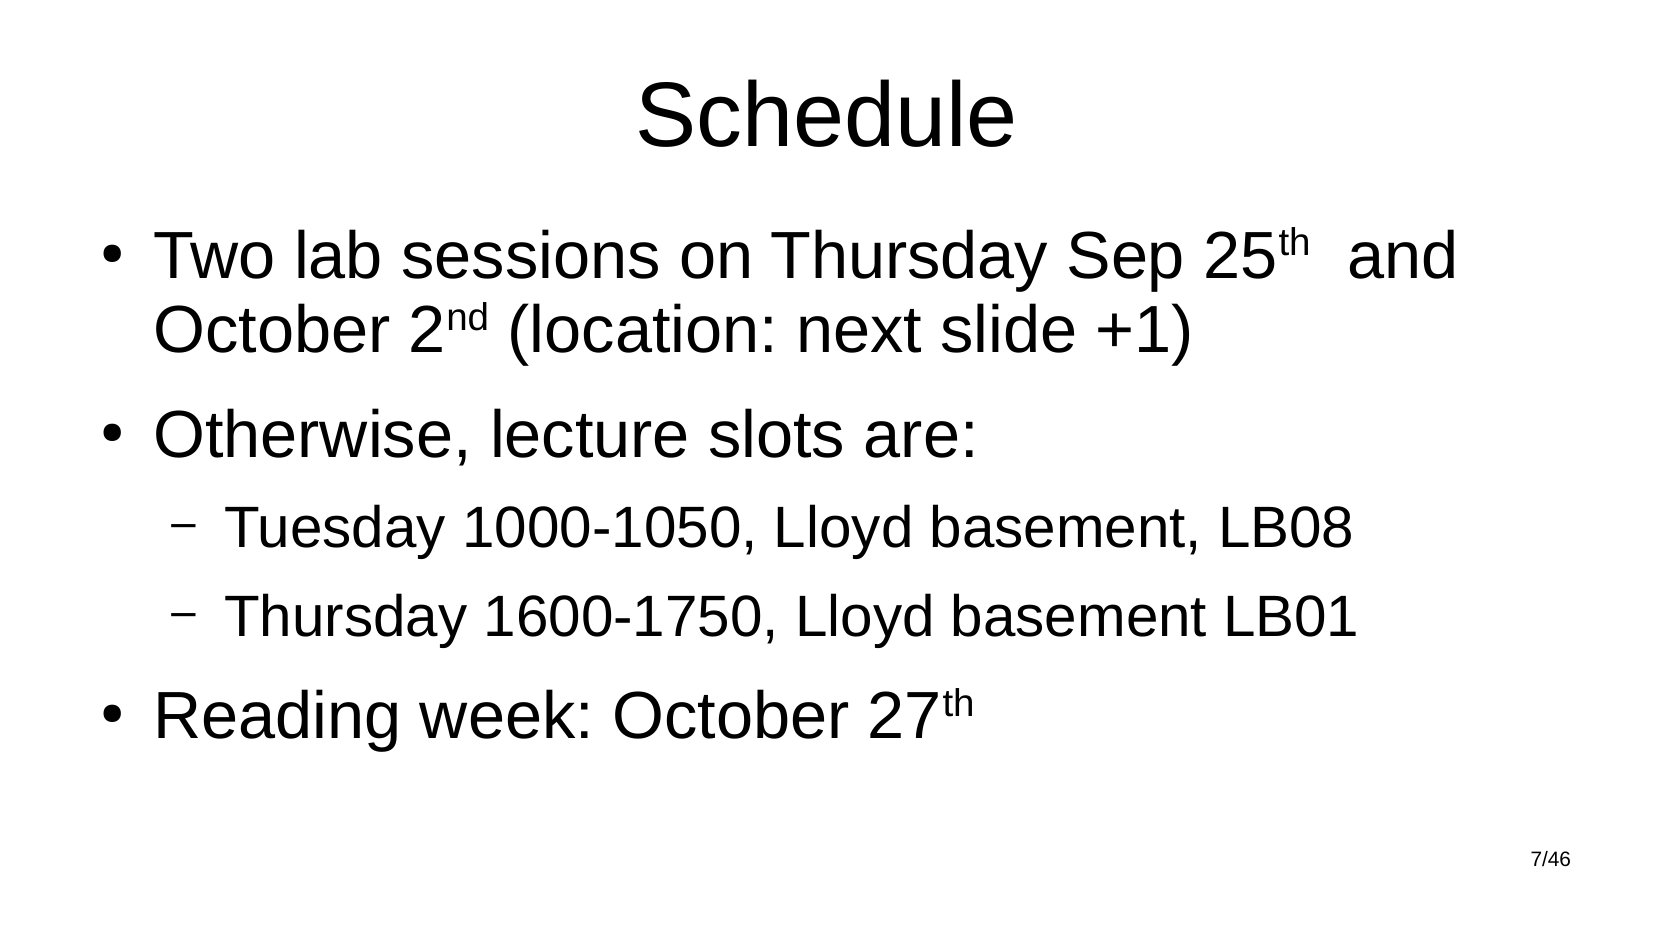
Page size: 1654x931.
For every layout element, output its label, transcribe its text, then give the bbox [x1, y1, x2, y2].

title Schedule [82, 37, 1571, 193]
list Two lab sessions on Thursday Sep 25th and October 2nd (location: next slide +1) Otherwise, lecture slots are: Tuesday 1000-1050, Lloyd basement, LB08 Thursday 1600-1750, Lloyd basement LB01 Reading week: October 27th [82, 217, 1571, 758]
